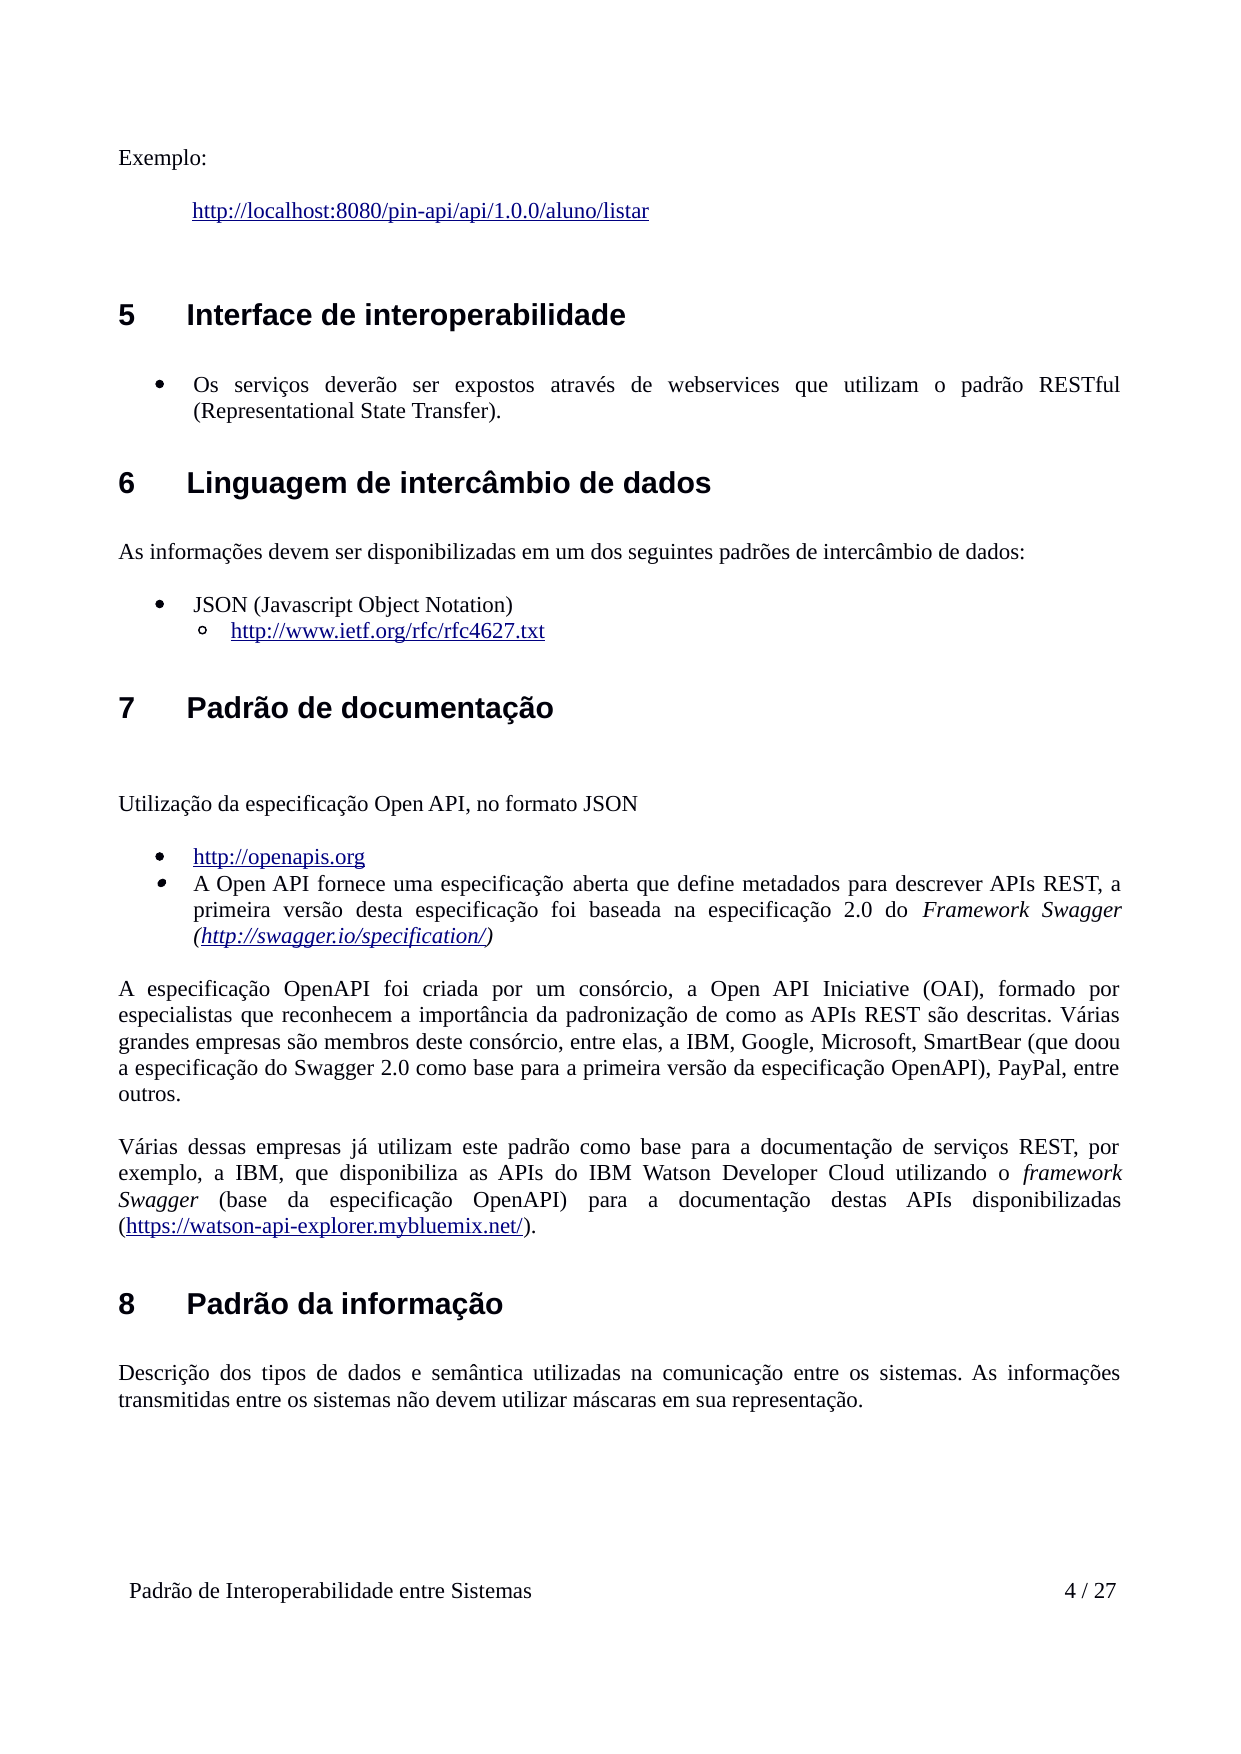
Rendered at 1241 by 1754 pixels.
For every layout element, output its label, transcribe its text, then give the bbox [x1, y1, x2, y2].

text Várias dessas empresas já utilizam este padrão como base para a documentação de serviços REST, por exemplo, a IBM, que disponibiliza as APIs do IBM Watson Developer Cloud utilizando o framework Swagger (base da especificação OpenAPI) para a documentação destas APIs disponibilizadas (https://watson-api-explorer.mybluemix.net/). [118, 1133, 1122, 1238]
text Exemplo: [118, 144, 1122, 171]
text Descrição dos tipos de dados e semântica utilizadas na comunicação entre os sistemas. As informações transmitidas entre os sistemas não devem utilizar máscaras em sua representação. [118, 1359, 1122, 1412]
list A Open API fornece uma especificação aberta que define metadados para descrever APIs REST, a primeira versão desta especificação foi baseada na especificação 2.0 do Framework Swagger (http://swagger.io/specification/) [156, 869, 1122, 949]
subtitle Interface de interoperabilidade [118, 297, 1122, 332]
text Utilização da especificação Open API, no formato JSON [118, 791, 1122, 817]
list http://www.ietf.org/rfc/rfc4627.txt [193, 617, 1122, 643]
list JSON (Javascript Object Notation) [156, 591, 1122, 617]
text http://localhost:8080/pin-api/api/1.0.0/aluno/listar [118, 197, 1122, 223]
text A especificação OpenAPI foi criada por um consórcio, a Open API Iniciative (OAI), formado por especialistas que reconhecem a importância da padronização de como as APIs REST são descritas. Várias grandes empresas são membros deste consórcio, entre elas, a IBM, Google, Microsoft, SmartBear (que doou a especificação do Swagger 2.0 como base para a primeira versão da especificação OpenAPI), PayPal, entre outros. [118, 975, 1122, 1107]
text As informações devem ser disponibilizadas em um dos seguintes padrões de intercâmbio de dados: [118, 538, 1122, 564]
subtitle Padrão de documentação [118, 691, 1122, 725]
subtitle Linguagem de intercâmbio de dados [118, 465, 1122, 499]
list Os serviços deverão ser expostos através de webservices que utilizam o padrão RESTful (Representational State Transfer). [156, 371, 1122, 423]
subtitle Padrão da informação [118, 1286, 1122, 1321]
list http://openapis.org [156, 843, 1122, 869]
